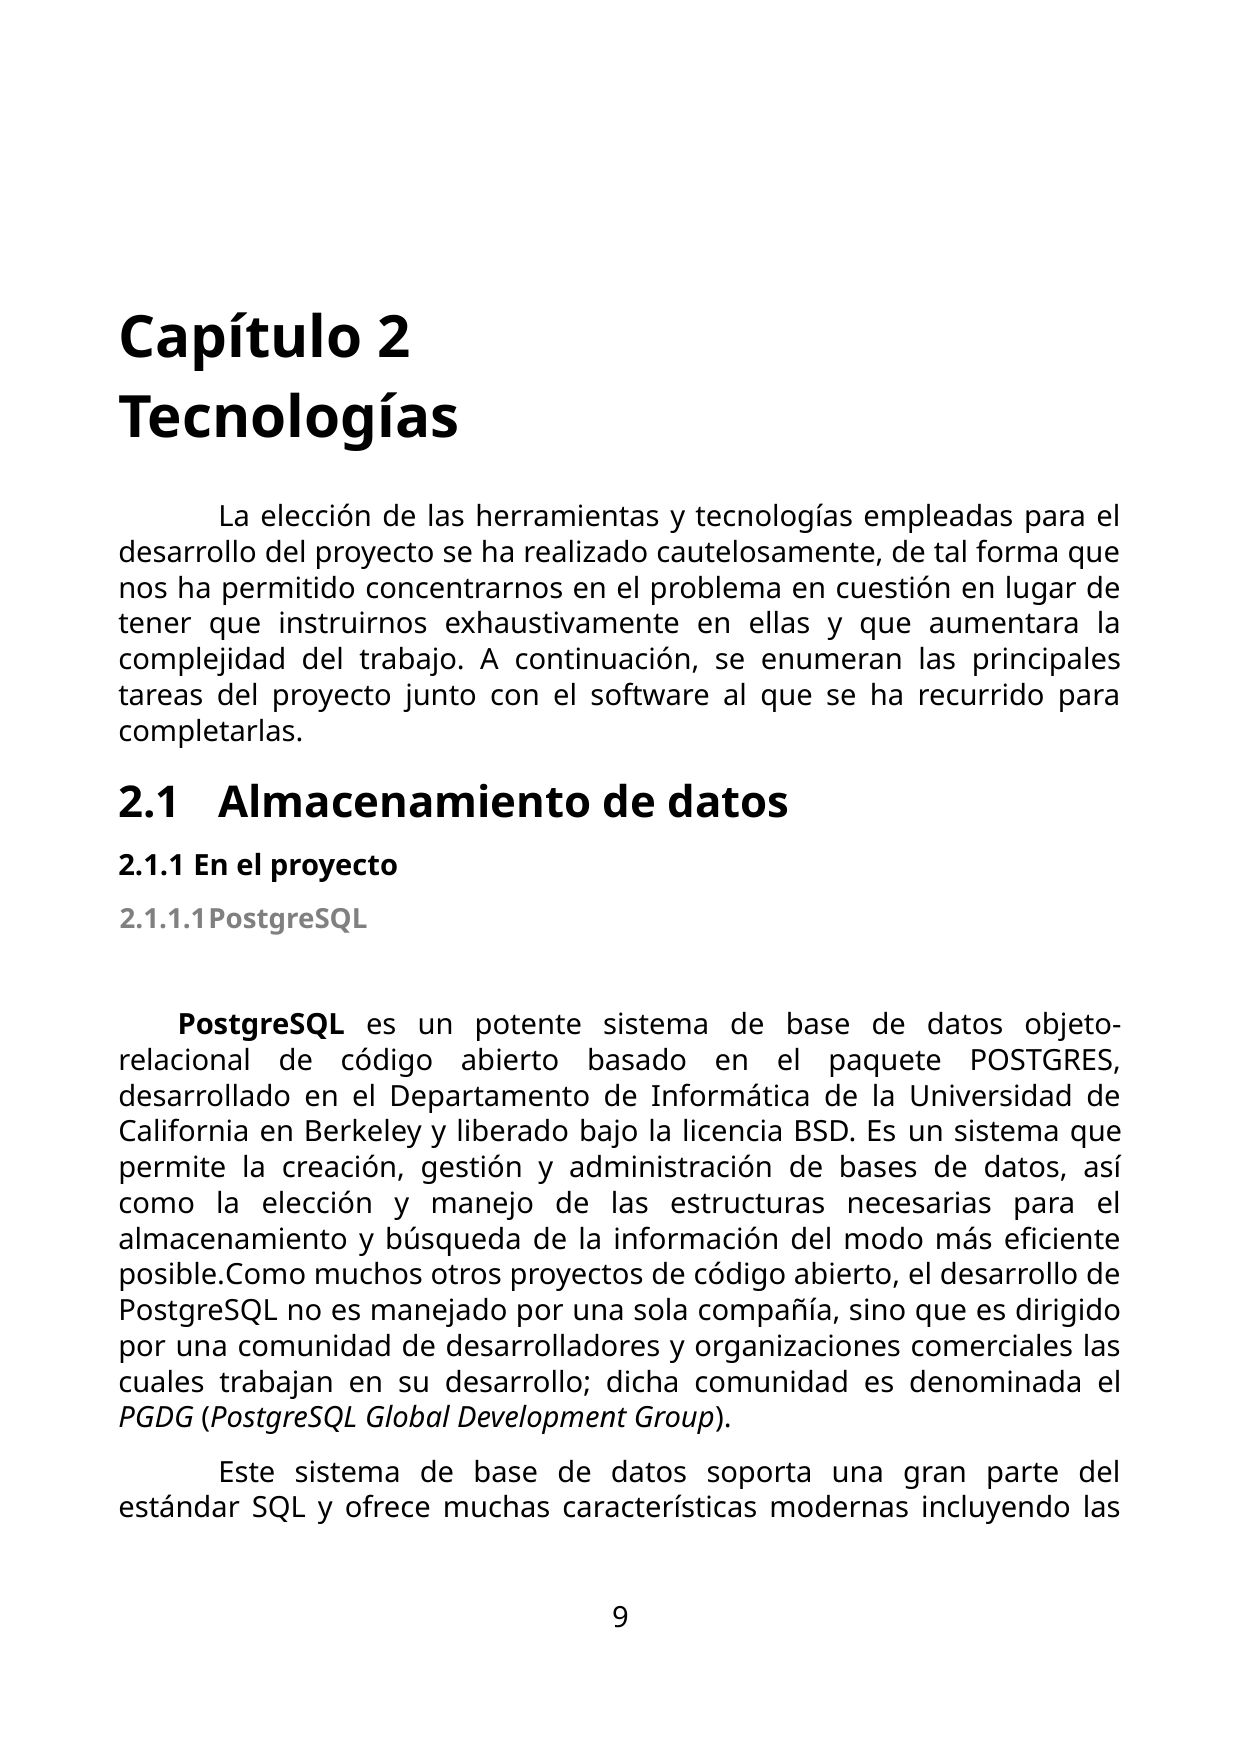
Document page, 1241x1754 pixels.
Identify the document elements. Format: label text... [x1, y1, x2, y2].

subtitle En el proyecto [118, 845, 1122, 884]
subtitle Tecnologías [118, 295, 1122, 454]
subtitle Almacenamiento de datos [118, 771, 1122, 830]
text PostgreSQL es un potente sistema de base de datos objeto-relacional de código abierto basado en el paquete POSTGRES, desarrollado en el Departamento de Informática de la Universidad de California en Berkeley y liberado bajo la licencia BSD. Es un sistema que permite la creación, gestión y administración de bases de datos, así como la elección y manejo de las estructuras necesarias para el almacenamiento y búsqueda de la información del modo más eficiente posible.Como muchos otros proyectos de código abierto, el desarrollo de PostgreSQL no es manejado por una sola compañía, sino que es dirigido por una comunidad de desarrolladores y organizaciones comerciales las cuales trabajan en su desarrollo; dicha comunidad es denominada el PGDG (PostgreSQL Global Development Group). [118, 1003, 1122, 1436]
text Este sistema de base de datos soporta una gran parte del estándar SQL y ofrece muchas características modernas incluyendo las [118, 1451, 1122, 1526]
subtitle PostgreSQL [119, 899, 1122, 937]
text La elección de las herramientas y tecnologías empleadas para el desarrollo del proyecto se ha realizado cautelosamente, de tal forma que nos ha permitido concentrarnos en el problema en cuestión en lugar de tener que instruirnos exhaustivamente en ellas y que aumentara la complejidad del trabajo. A continuación, se enumeran las principales tareas del proyecto junto con el software al que se ha recurrido para completarlas. [118, 496, 1122, 750]
